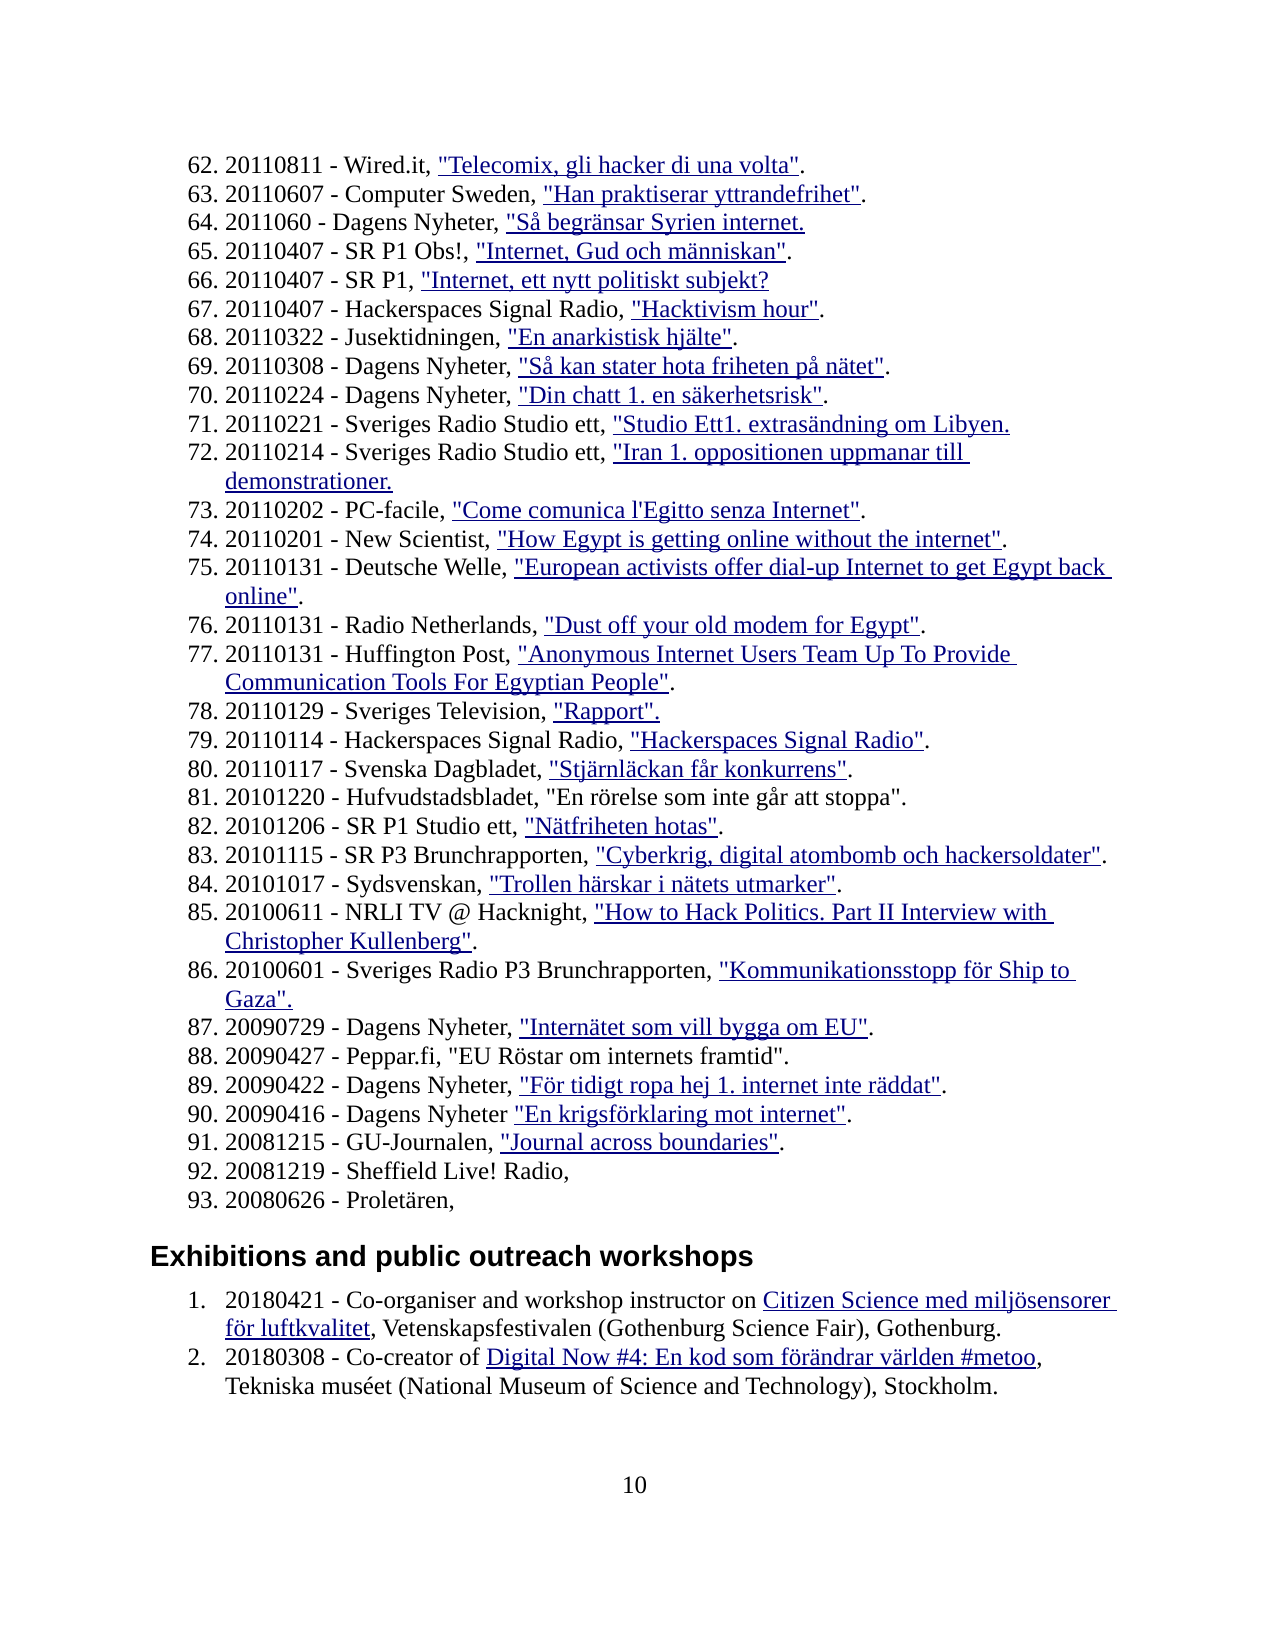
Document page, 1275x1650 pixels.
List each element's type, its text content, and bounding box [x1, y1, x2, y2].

subtitle Exhibitions and public outreach workshops [150, 1239, 1125, 1272]
list 20110202 - PC-facile, "Come comunica l'Egitto senza Internet". [187, 495, 1125, 524]
list 20110131 - Deutsche Welle, "European activists offer dial-up Internet to get Egypt back online". [187, 552, 1125, 610]
list 20110607 - Computer Sweden, "Han praktiserar yttrandefrihet". [187, 179, 1125, 207]
list 20110322 - Jusektidningen, "En anarkistisk hjälte". [187, 322, 1125, 351]
list 20110129 - Sveriges Television, "Rapport". [187, 696, 1125, 725]
list 20101220 - Hufvudstadsbladet, "En rörelse som inte går att stoppa". [187, 782, 1125, 811]
list 20110407 - SR P1 Obs!, "Internet, Gud och människan". [187, 236, 1125, 265]
list 20110407 - Hackerspaces Signal Radio, "Hacktivism hour". [187, 294, 1125, 322]
list 20101206 - SR P1 Studio ett, "Nätfriheten hotas". [187, 811, 1125, 840]
list 20090416 - Dagens Nyheter "En krigsförklaring mot internet". [187, 1099, 1125, 1127]
list 20110117 - Svenska Dagbladet, "Stjärnläckan får konkurrens". [187, 754, 1125, 782]
list 20090427 - Peppar.fi, "EU Röstar om internets framtid". [187, 1041, 1125, 1070]
list 20110224 - Dagens Nyheter, "Din chatt 1. en säkerhetsrisk". [187, 380, 1125, 409]
list 20090422 - Dagens Nyheter, "För tidigt ropa hej 1. internet inte räddat". [187, 1070, 1125, 1099]
list 20110131 - Huffington Post, "Anonymous Internet Users Team Up To Provide Communication Tools For Egyptian People". [187, 639, 1125, 696]
list 20080626 - Proletären, [187, 1185, 1125, 1214]
list 20110811 - Wired.it, "Telecomix, gli hacker di una volta". [187, 150, 1125, 179]
list 20101017 - Sydsvenskan, "Trollen härskar i nätets utmarker". [187, 869, 1125, 897]
list 20081219 - Sheffield Live! Radio, [187, 1156, 1125, 1185]
list 20110131 - Radio Netherlands, "Dust off your old modem for Egypt". [187, 610, 1125, 639]
list 20110214 - Sveriges Radio Studio ett, "Iran 1. oppositionen uppmanar till demonstrationer. [187, 437, 1125, 495]
list 20180421 - Co-organiser and workshop instructor on Citizen Science med miljösensorer för luftkvalitet, Vetenskapsfestivalen (Gothenburg Science Fair), Gothenburg. [187, 1285, 1125, 1342]
list 20101115 - SR P3 Brunchrapporten, "Cyberkrig, digital atombomb och hackersoldater". [187, 840, 1125, 869]
list 20110201 - New Scientist, "How Egypt is getting online without the internet". [187, 524, 1125, 552]
list 20110114 - Hackerspaces Signal Radio, "Hackerspaces Signal Radio". [187, 725, 1125, 754]
list 20100611 - NRLI TV @ Hacknight, "How to Hack Politics. Part II Interview with Christopher Kullenberg". [187, 897, 1125, 955]
list 20100601 - Sveriges Radio P3 Brunchrapporten, "Kommunikationsstopp för Ship to Gaza". [187, 955, 1125, 1012]
list 20090729 - Dagens Nyheter, "Internätet som vill bygga om EU". [187, 1012, 1125, 1041]
list 2011060 - Dagens Nyheter, "Så begränsar Syrien internet. [187, 207, 1125, 236]
list 20081215 - GU-Journalen, "Journal across boundaries". [187, 1127, 1125, 1156]
list 20180308 - Co-creator of Digital Now #4: En kod som förändrar världen #metoo, Tekniska muséet (National Museum of Science and Technology), Stockholm. [187, 1342, 1125, 1400]
list 20110308 - Dagens Nyheter, "Så kan stater hota friheten på nätet". [187, 351, 1125, 380]
list 20110407 - SR P1, "Internet, ett nytt politiskt subjekt? [187, 265, 1125, 294]
list 20110221 - Sveriges Radio Studio ett, "Studio Ett1. extrasändning om Libyen. [187, 409, 1125, 437]
